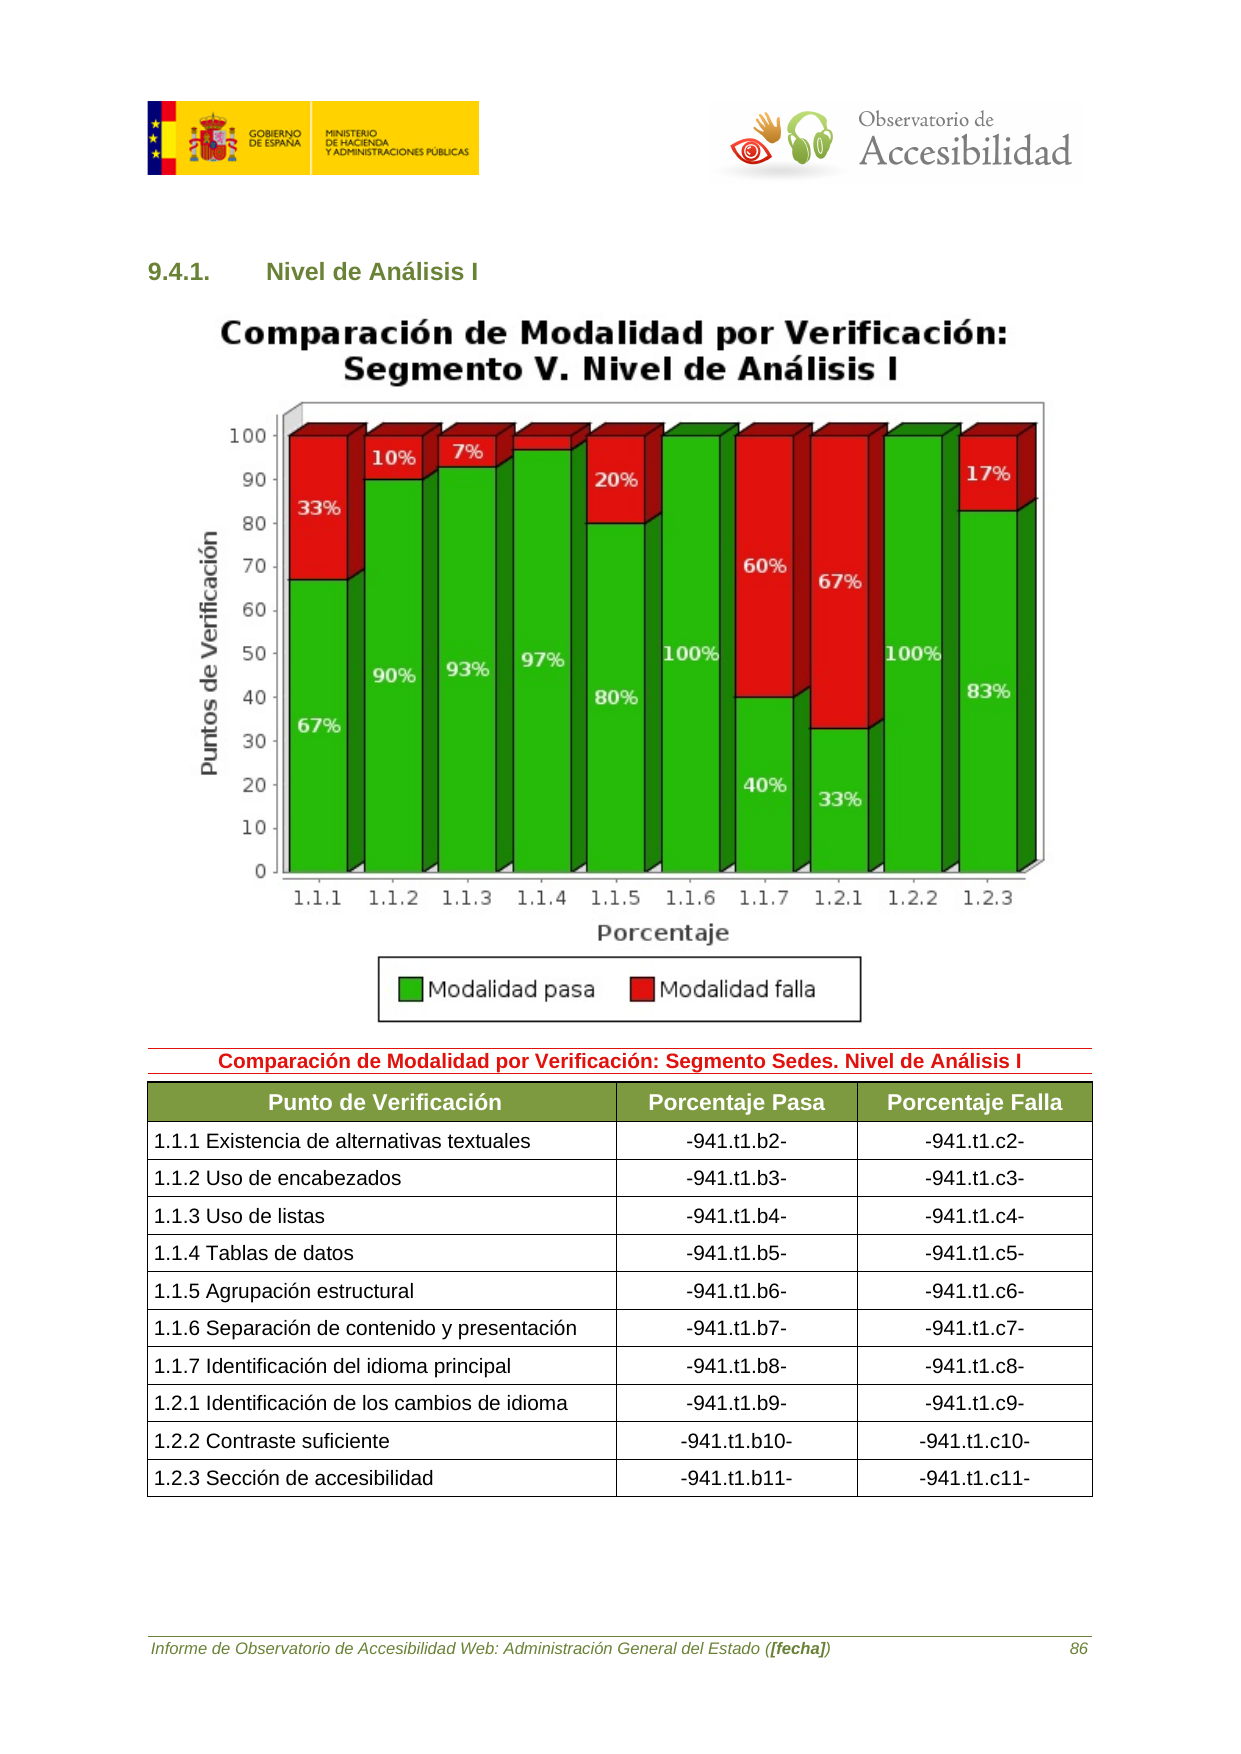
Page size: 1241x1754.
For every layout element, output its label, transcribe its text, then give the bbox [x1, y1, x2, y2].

table_cell -941.t1.b8- [617, 1347, 857, 1384]
table_cell -941.t1.c7- [858, 1310, 1092, 1346]
subtitle Nivel de Análisis I [148, 257, 1092, 286]
table_cell -941.t1.b4- [617, 1197, 857, 1234]
picture [147, 101, 479, 175]
text Comparación de Modalidad por Verificación: Segmento Sedes. Nivel de Análisis I [148, 1049, 1092, 1073]
table_header Porcentaje Pasa [617, 1083, 857, 1121]
table_cell -941.t1.c2- [858, 1122, 1092, 1159]
table_cell -941.t1.b5- [617, 1235, 857, 1271]
table_cell 1.1.7 Identificación del idioma principal [148, 1347, 616, 1384]
table_cell -941.t1.b3- [617, 1160, 857, 1196]
table_cell -941.t1.c6- [858, 1272, 1092, 1309]
table_cell 1.1.3 Uso de listas [148, 1197, 616, 1234]
table_cell 1.1.2 Uso de encabezados [148, 1160, 616, 1196]
table_header Porcentaje Falla [858, 1083, 1092, 1121]
picture [178, 313, 1062, 1024]
table_cell -941.t1.c9- [858, 1385, 1092, 1421]
table_cell -941.t1.c3- [858, 1160, 1092, 1196]
table_cell 1.2.3 Sección de accesibilidad [148, 1460, 616, 1496]
picture [710, 102, 1086, 185]
table_cell -941.t1.c10- [858, 1422, 1092, 1459]
table_cell -941.t1.b9- [617, 1385, 857, 1421]
table_cell 1.2.2 Contraste suficiente [148, 1422, 616, 1459]
table_cell -941.t1.c11- [858, 1460, 1092, 1496]
table_cell -941.t1.c5- [858, 1235, 1092, 1271]
table_cell 1.1.1 Existencia de alternativas textuales [148, 1122, 616, 1159]
table_header Punto de Verificación [148, 1083, 616, 1121]
table_cell 1.1.6 Separación de contenido y presentación [148, 1310, 616, 1346]
table_cell 1.1.4 Tablas de datos [148, 1235, 616, 1271]
table_cell -941.t1.b10- [617, 1422, 857, 1459]
table_cell -941.t1.c8- [858, 1347, 1092, 1384]
table_cell 1.2.1 Identificación de los cambios de idioma [148, 1385, 616, 1421]
table_cell -941.t1.b6- [617, 1272, 857, 1309]
table_cell -941.t1.b2- [617, 1122, 857, 1159]
table_cell -941.t1.b7- [617, 1310, 857, 1346]
table_cell -941.t1.c4- [858, 1197, 1092, 1234]
table_cell 1.1.5 Agrupación estructural [148, 1272, 616, 1309]
table_cell -941.t1.b11- [617, 1460, 857, 1496]
